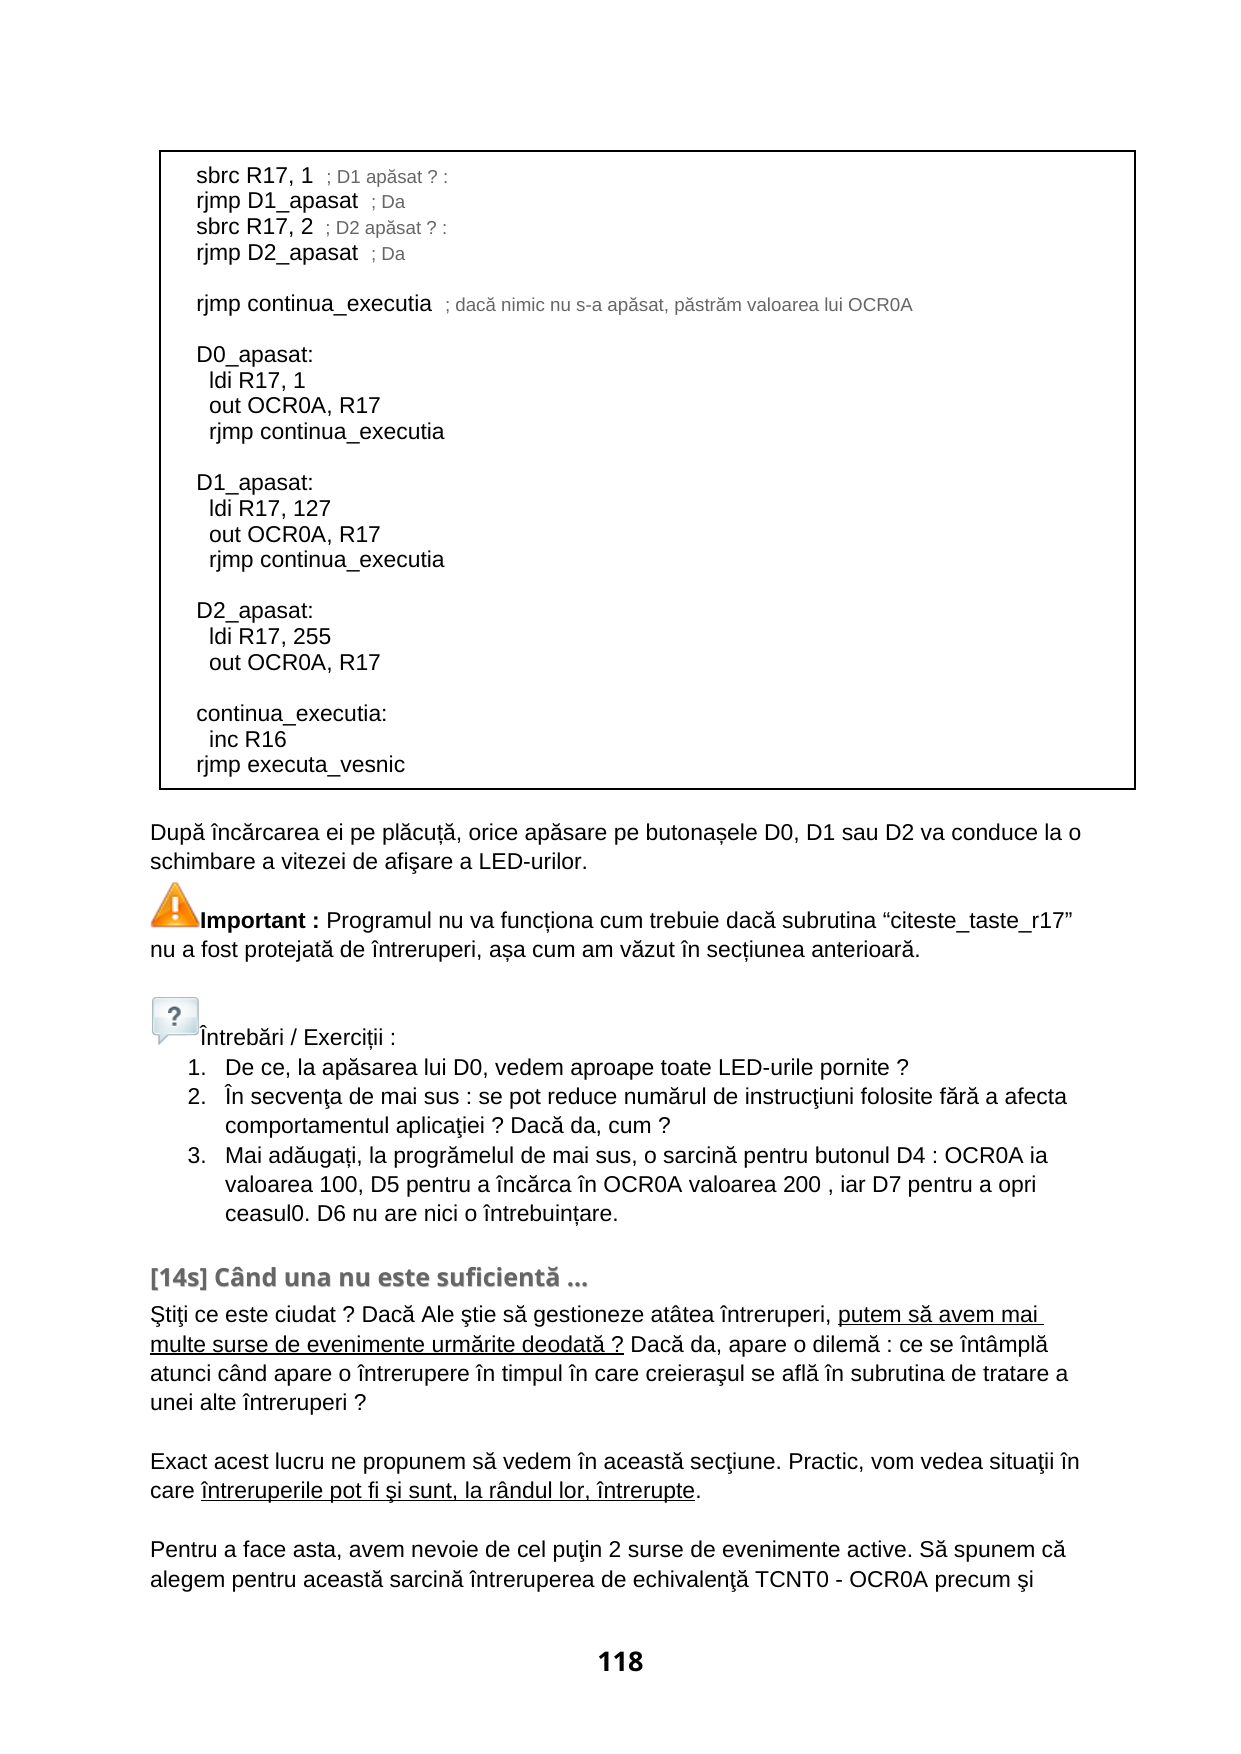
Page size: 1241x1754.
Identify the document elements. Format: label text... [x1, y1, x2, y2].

text Întrebări / Exerciții : [150, 1021, 1091, 1050]
text Pentru a face asta, avem nevoie de cel puţin 2 surse de evenimente active. Să spunem că alegem pentru această sarcină întreruperea de echivalenţă TCNT0 - OCR0A precum şi [150, 1537, 1091, 1592]
table_header sbrc R17, 1 ; D1 apăsat ? : rjmp D1_apasat ; Da sbrc R17, 2 ; D2 apăsat ? : rjmp D2_apasat ; Da rjmp continua_executia ; dacă nimic nu s-a apăsat, păstrăm valoarea lui OCR0A D0_apasat: ldi R17, 1 out OCR0A, R17 rjmp continua_executia D1_apasat: ldi R17, 127 out OCR0A, R17 rjmp continua_executia D2_apasat: ldi R17, 255 out OCR0A, R17 continua_executia: inc R16 rjmp executa_vesnic [161, 152, 1134, 788]
subtitle [14s] Când una nu este suficientă … [150, 1259, 1091, 1294]
picture [150, 878, 200, 929]
text După încărcarea ei pe plăcuță, orice apăsare pe butonașele D0, D1 sau D2 va conduce la o schimbare a vitezei de afişare a LED-urilor. [150, 819, 1091, 874]
list Mai adăugați, la progrămelul de mai sus, o sarcină pentru butonul D4 : OCR0A ia valoarea 100, D5 pentru a încărca în OCR0A valoarea 200 , iar D7 pentru a opri ceasul0. D6 nu are nici o întrebuințare. [187, 1142, 1091, 1227]
picture [150, 995, 200, 1046]
list De ce, la apăsarea lui D0, vedem aproape toate LED-urile pornite ? [187, 1054, 1091, 1080]
text Exact acest lucru ne propunem să vedem în această secţiune. Practic, vom vedea situaţii în care întreruperile pot fi şi sunt, la rândul lor, întrerupte. [150, 1449, 1091, 1504]
text Important : Programul nu va funcționa cum trebuie dacă subrutina “citeste_taste_r17” nu a fost protejată de întreruperi, așa cum am văzut în secțiunea anterioară. [150, 904, 1091, 962]
list În secvenţa de mai sus : se pot reduce numărul de instrucţiuni folosite fără a afecta comportamentul aplicaţiei ? Dacă da, cum ? [187, 1083, 1091, 1138]
text Ştiţi ce este ciudat ? Dacă Ale ştie să gestioneze atâtea întreruperi, putem să avem mai multe surse de evenimente urmărite deodată ? Dacă da, apare o dilemă : ce se întâmplă atunci când apare o întrerupere în timpul în care creieraşul se află în subrutina de tratare a unei alte întreruperi ? [150, 1302, 1091, 1416]
